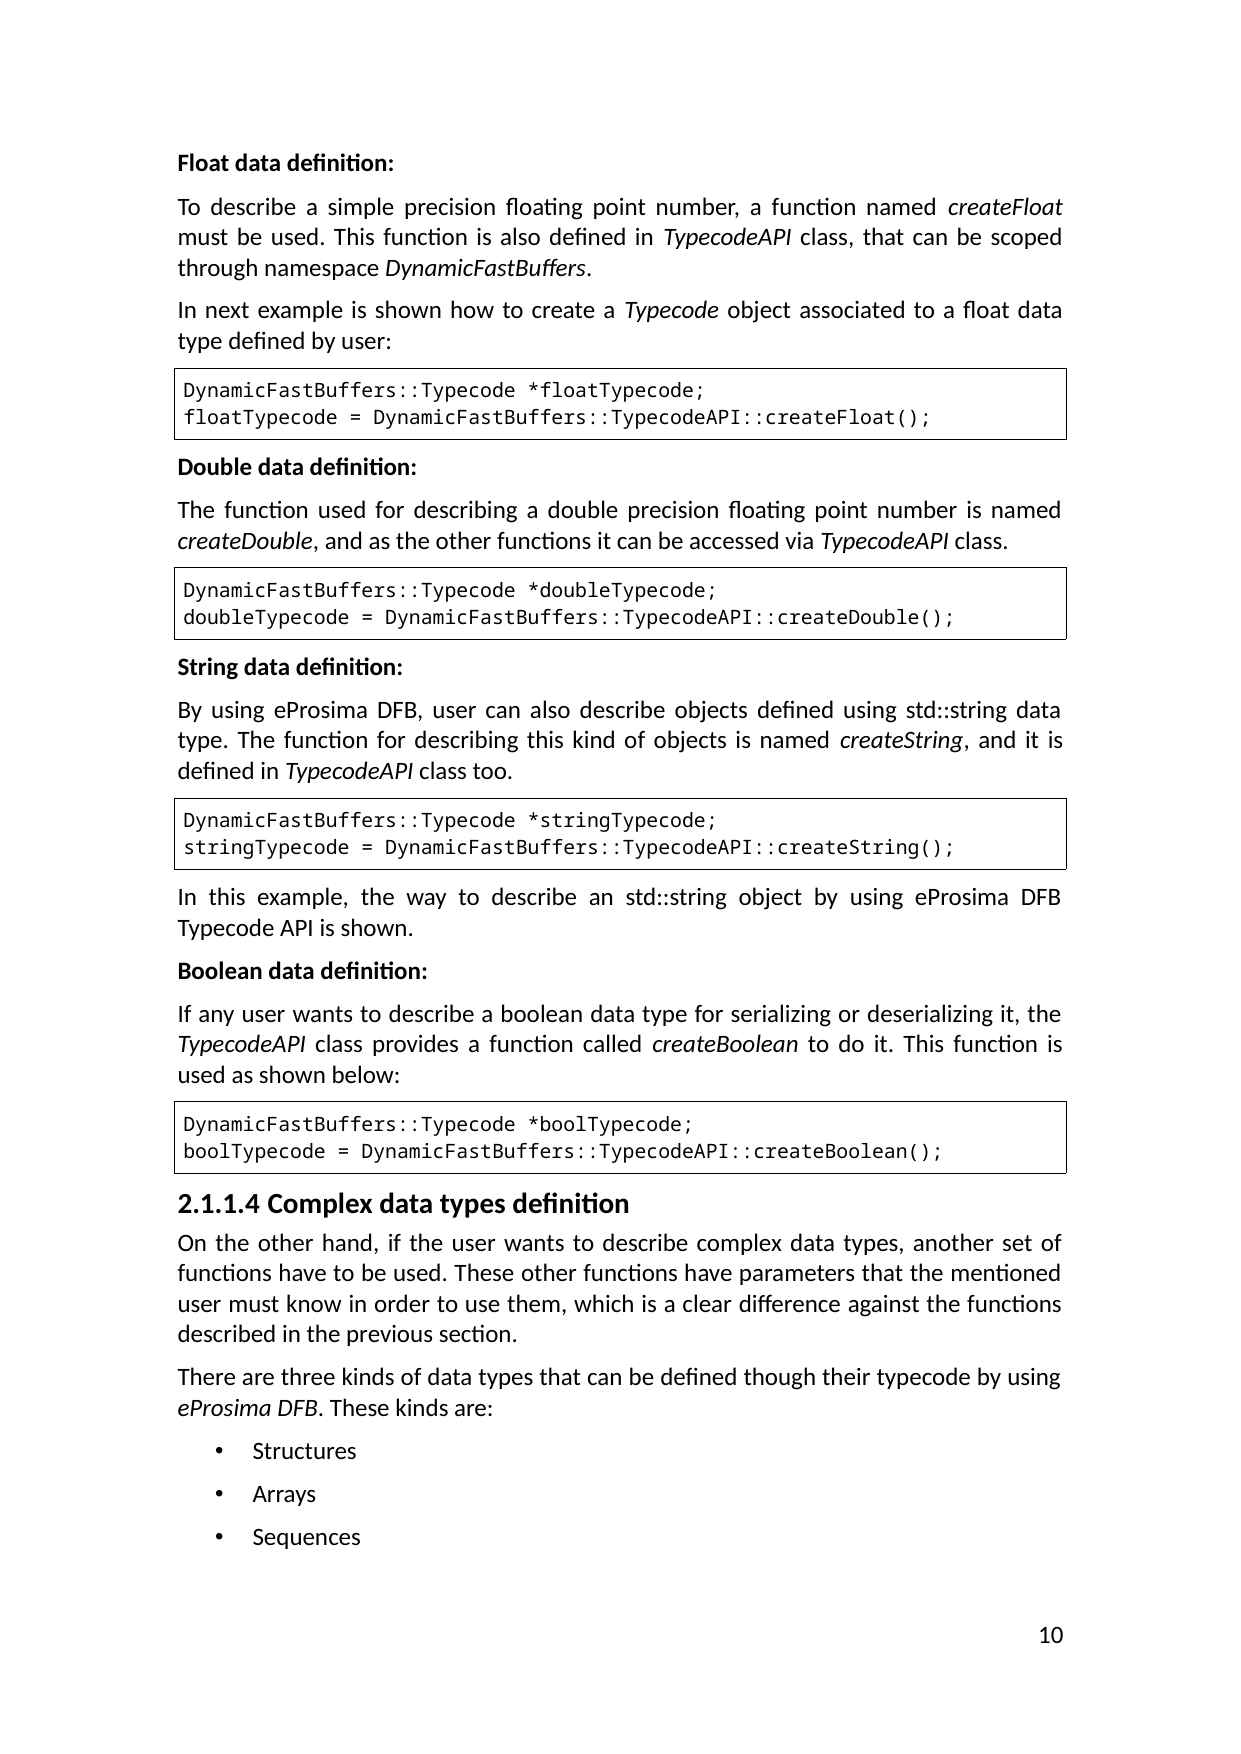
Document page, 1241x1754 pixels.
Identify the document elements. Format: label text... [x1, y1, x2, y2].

text DynamicFastBuffers::Typecode *doubleTypecode; [183, 576, 1057, 603]
text By using eProsima DFB, user can also describe objects defined using std::string data type. The function for describing this kind of objects is named createString, and it is defined in TypecodeAPI class too. [177, 694, 1063, 786]
text Boolean data definition: [177, 955, 1063, 985]
text DynamicFastBuffers::Typecode *floatTypecode; [183, 377, 1057, 403]
list Arrays [215, 1478, 1063, 1508]
text In this example, the way to describe an std::string object by using eProsima DFB Typecode API is shown. [177, 870, 1063, 942]
text [175, 1102, 1066, 1173]
text If any user wants to describe a boolean data type for serializing or deserializing it, the TypecodeAPI class provides a function called createBoolean to do it. This function is used as shown below: [177, 998, 1063, 1089]
text floatTypecode = DynamicFastBuffers::TypecodeAPI::createFloat(); [183, 403, 1057, 431]
text DynamicFastBuffers::Typecode *stringTypecode; [183, 806, 1057, 833]
text On the other hand, if the user wants to describe complex data types, another set of functions have to be used. These other functions have parameters that the mentioned user must know in order to use them, which is a clear difference against the functions described in the previous section. [177, 1227, 1063, 1349]
text Float data definition: [177, 148, 1063, 178]
text [175, 369, 1066, 439]
text [175, 799, 1066, 869]
text DynamicFastBuffers::Typecode *boolTypecode; [183, 1110, 1057, 1137]
list Structures [215, 1435, 1063, 1466]
text doubleTypecode = DynamicFastBuffers::TypecodeAPI::createDouble(); [183, 603, 1057, 630]
text boolTypecode = DynamicFastBuffers::TypecodeAPI::createBoolean(); [183, 1137, 1057, 1164]
text The function used for describing a double precision floating point number is named createDouble, and as the other functions it can be accessed via TypecodeAPI class. [177, 494, 1063, 555]
text stringTypecode = DynamicFastBuffers::TypecodeAPI::createString(); [183, 833, 1057, 860]
text Double data definition: [177, 440, 1063, 482]
text String data definition: [177, 640, 1063, 682]
list Sequences [215, 1521, 1063, 1552]
text There are three kinds of data types that can be defined though their typecode by using eProsima DFB. These kinds are: [177, 1361, 1063, 1422]
text In next example is shown how to create a Typecode object associated to a float data type defined by user: [177, 295, 1063, 356]
text [175, 568, 1066, 639]
text To describe a simple precision floating point number, a function named createFloat must be used. This function is also defined in TypecodeAPI class, that can be scoped through namespace DynamicFastBuffers. [177, 191, 1063, 282]
subtitle Complex data types definition [177, 1174, 1063, 1221]
